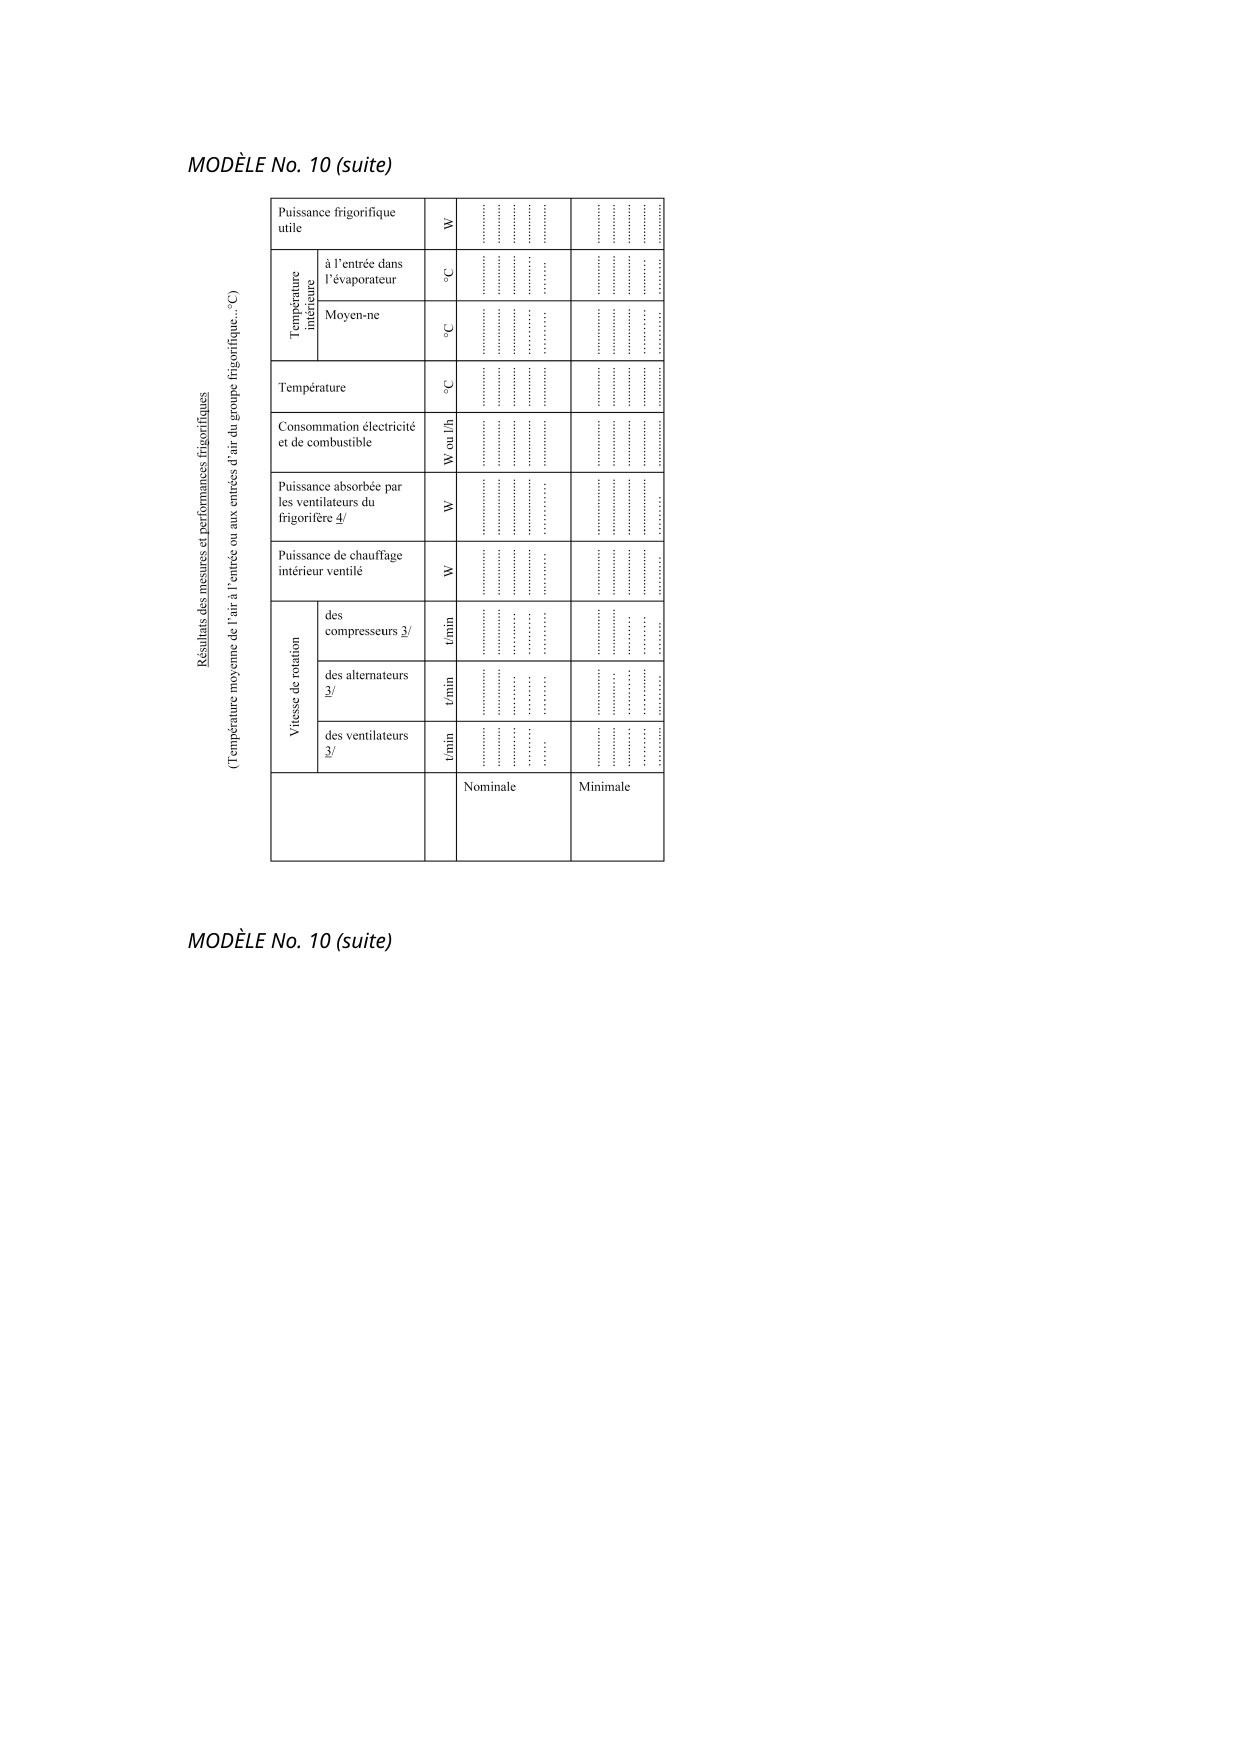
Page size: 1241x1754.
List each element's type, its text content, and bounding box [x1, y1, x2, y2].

text MODÈLE No. 10 (suite) [187, 150, 1053, 178]
picture [187, 193, 773, 868]
text MODÈLE No. 10 (suite) [187, 926, 1053, 955]
